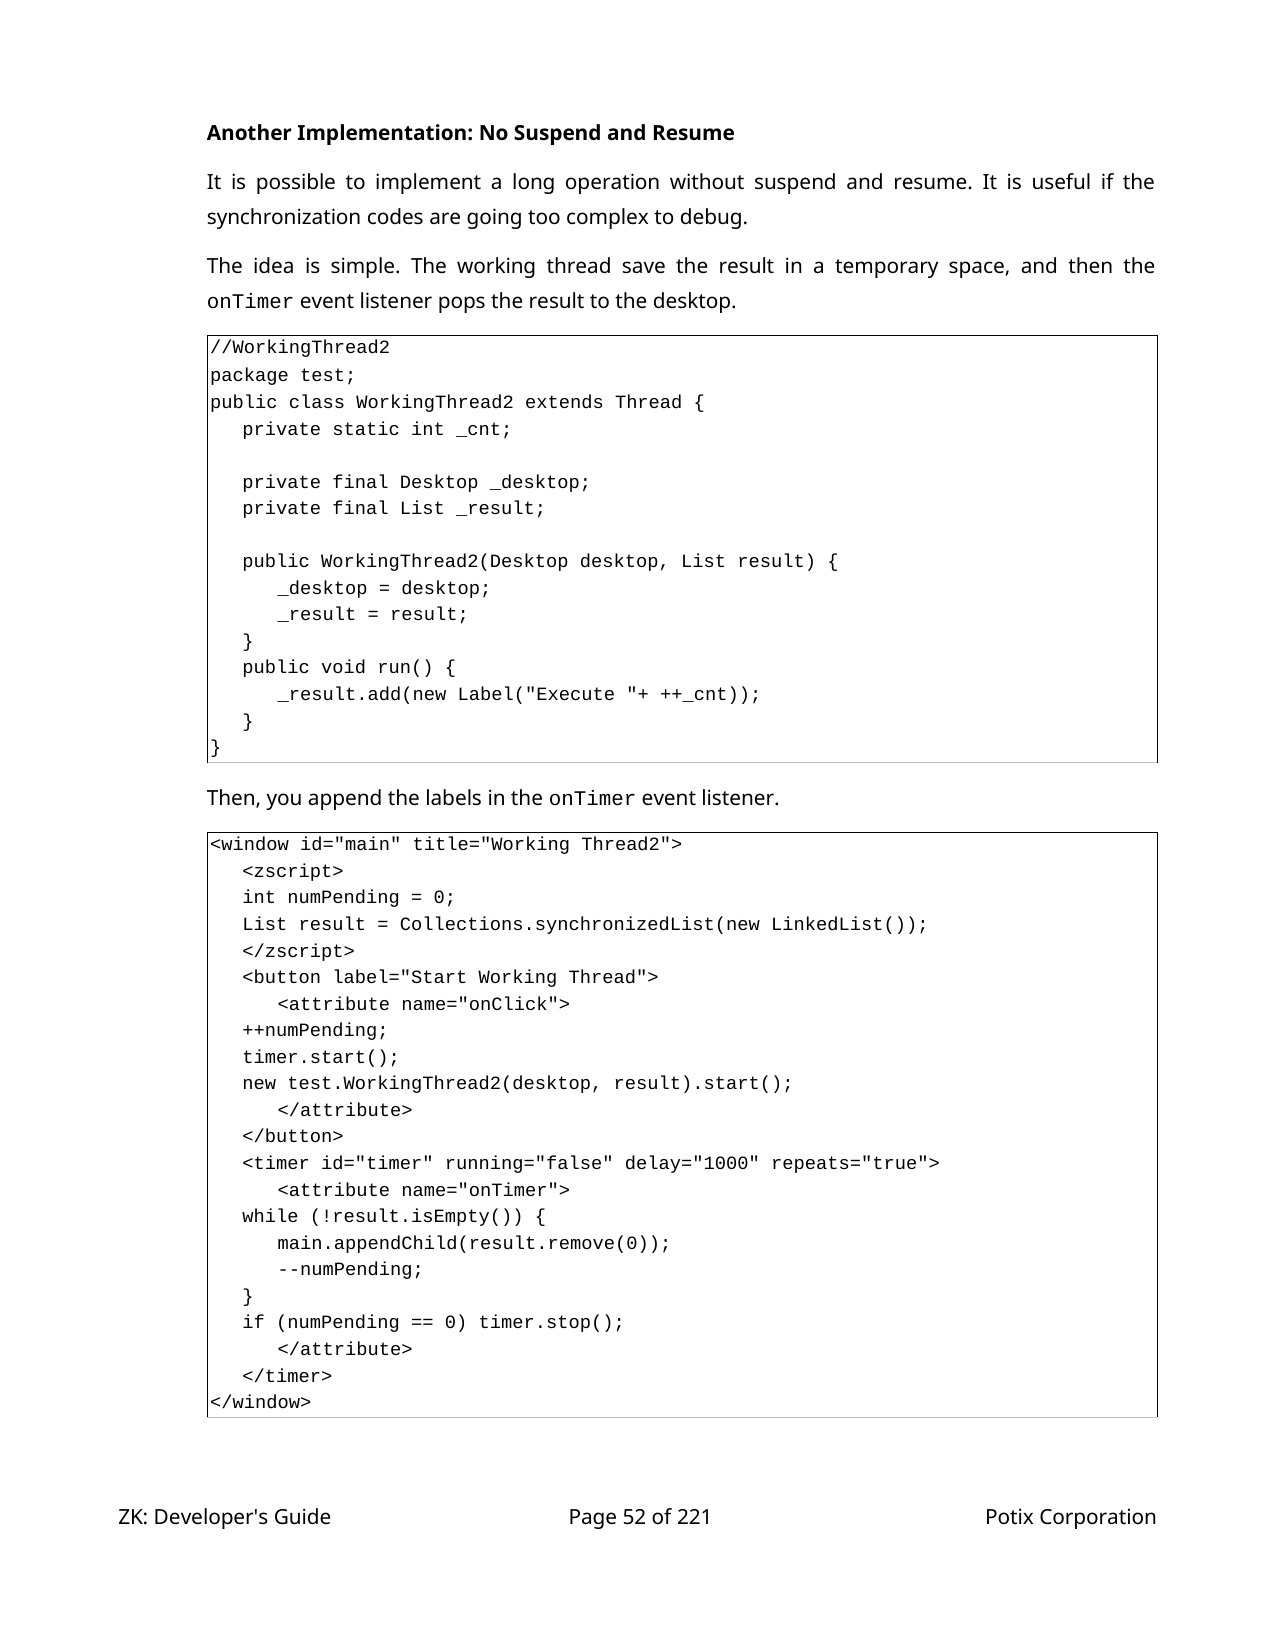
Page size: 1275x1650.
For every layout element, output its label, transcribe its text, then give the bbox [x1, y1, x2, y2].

text Then, you append the labels in the onTimer event listener. [207, 783, 1157, 812]
text package test; [208, 363, 1157, 387]
text public class WorkingThread2 extends Thread { private static int _cnt; private final Desktop _desktop; private final List _result; public WorkingThread2(Desktop desktop, List result) { _desktop = desktop; _result = result; } public void run() { _result.add(new Label("Execute "+ ++_cnt)); } } [208, 390, 1157, 762]
text The idea is simple. The working thread save the result in a temporary space, and then the onTimer event listener pops the result to the desktop. [207, 251, 1157, 315]
subtitle Another Implementation: No Suspend and Resume [207, 118, 1157, 146]
text <window id="main" title="Working Thread2"> <zscript> int numPending = 0; List result = Collections.synchronizedList(new LinkedList()); </zscript> <button label="Start Working Thread"> <attribute name="onClick"> ++numPending; timer.start(); new test.WorkingThread2(desktop, result).start(); </attribute> </button> <timer id="timer" running="false" delay="1000" repeats="true"> <attribute name="onTimer"> while (!result.isEmpty()) { main.appendChild(result.remove(0)); --numPending; } if (numPending == 0) timer.stop(); </attribute> </timer> </window> [208, 833, 1157, 1417]
text It is possible to implement a long operation without suspend and resume. It is useful if the synchronization codes are going too complex to debug. [207, 167, 1157, 230]
text //WorkingThread2 [208, 336, 1157, 360]
